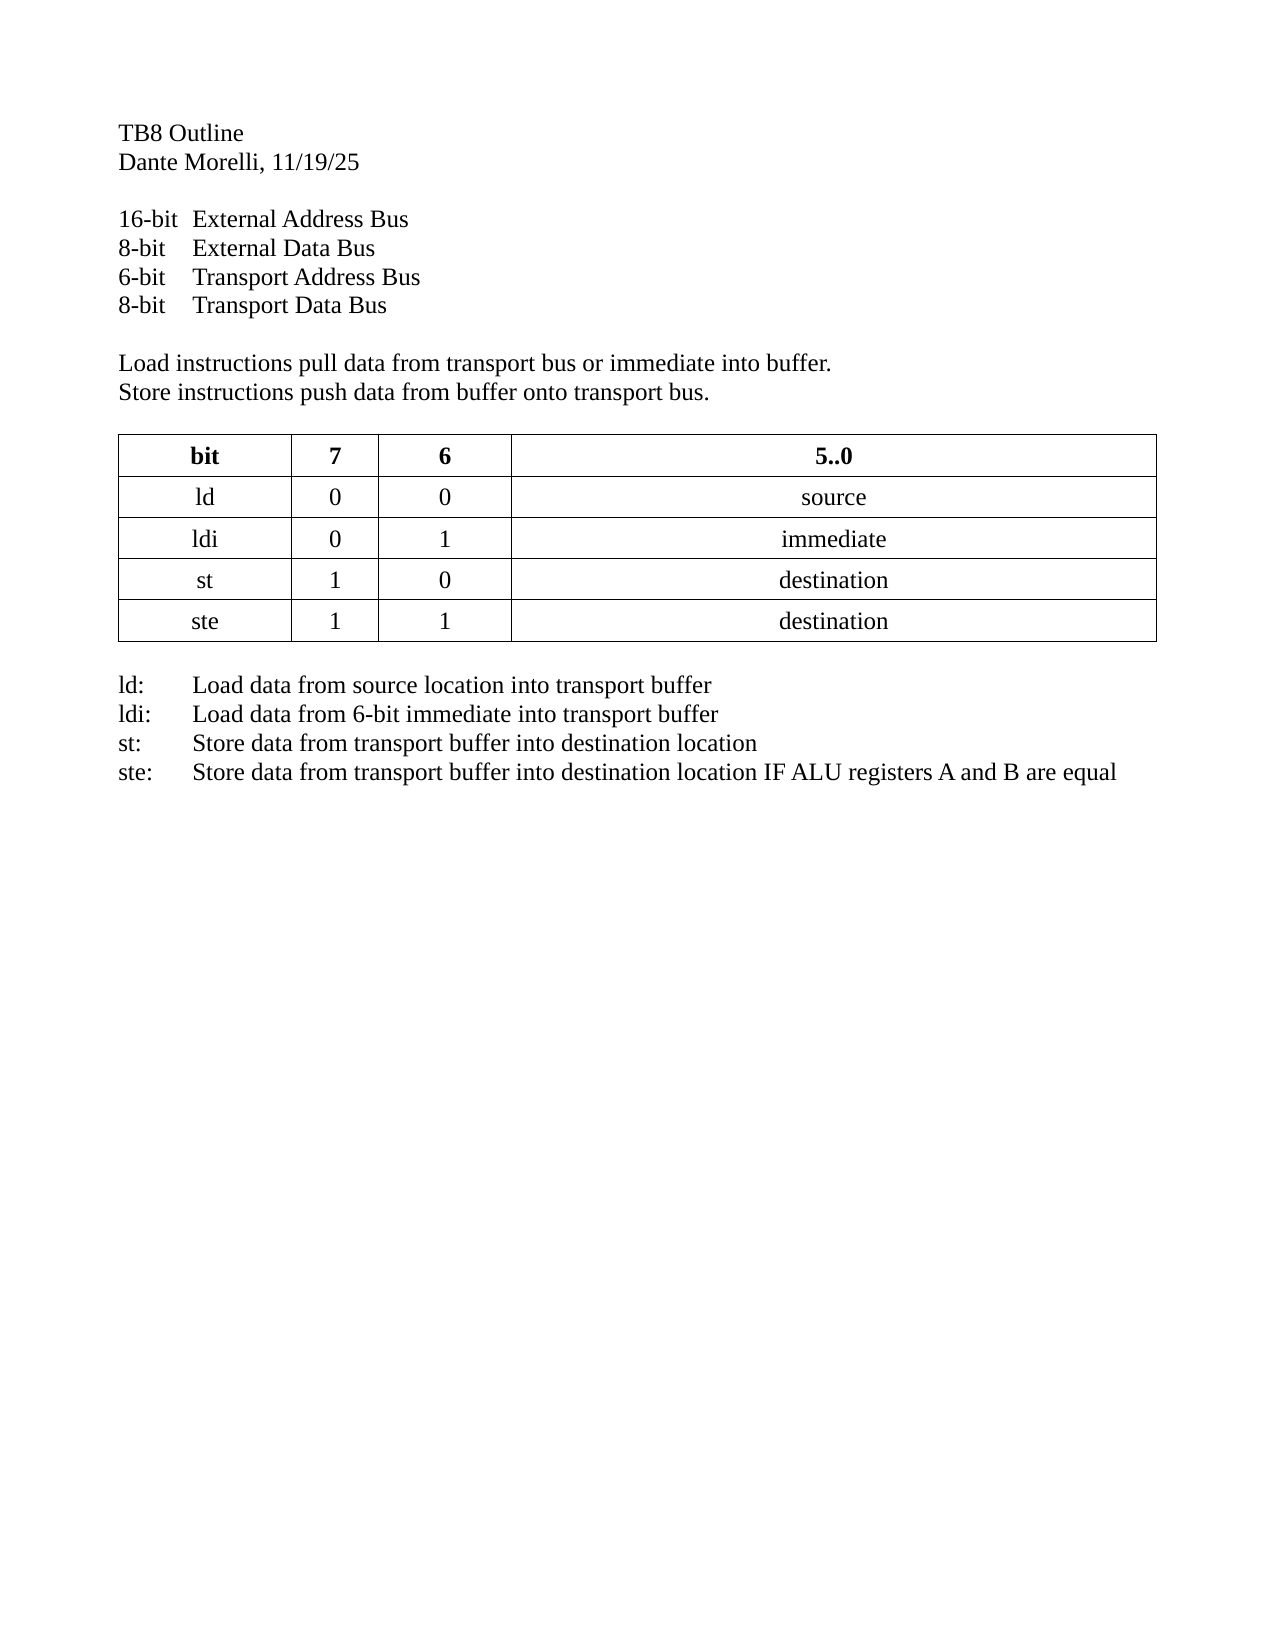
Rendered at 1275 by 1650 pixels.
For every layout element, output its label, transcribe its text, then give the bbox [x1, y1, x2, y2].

text ste: Store data from transport buffer into destination location IF ALU registers A and B are equal [118, 757, 1157, 785]
table_cell ste [119, 600, 291, 641]
table_cell 1 [379, 518, 511, 558]
table_cell st [119, 559, 291, 599]
text Store instructions push data from buffer onto transport bus. [118, 377, 1157, 406]
text ldi: Load data from 6-bit immediate into transport buffer [118, 699, 1157, 728]
text st: Store data from transport buffer into destination location [118, 728, 1157, 757]
table_cell 1 [379, 600, 511, 641]
table_header 5..0 [512, 435, 1156, 476]
text 8-bit External Data Bus [118, 233, 1157, 262]
text 16-bit External Address Bus [118, 204, 1157, 233]
table_header 6 [379, 435, 511, 476]
table_cell immediate [512, 518, 1156, 558]
table_cell destination [512, 600, 1156, 641]
text Load instructions pull data from transport bus or immediate into buffer. [118, 348, 1157, 377]
table_cell source [512, 477, 1156, 517]
table_header bit [119, 435, 291, 476]
table_cell 0 [292, 518, 378, 558]
table_cell ldi [119, 518, 291, 558]
text 8-bit Transport Data Bus [118, 291, 1157, 319]
table_cell 0 [379, 559, 511, 599]
table_header 7 [292, 435, 378, 476]
text TB8 Outline [118, 118, 1157, 147]
table_cell 0 [292, 477, 378, 517]
table_cell ld [119, 477, 291, 517]
text Dante Morelli, 11/19/25 [118, 147, 1157, 176]
table_cell destination [512, 559, 1156, 599]
table_cell 1 [292, 559, 378, 599]
table_cell 1 [292, 600, 378, 641]
text 6-bit Transport Address Bus [118, 262, 1157, 291]
text ld: Load data from source location into transport buffer [118, 670, 1157, 699]
table_cell 0 [379, 477, 511, 517]
